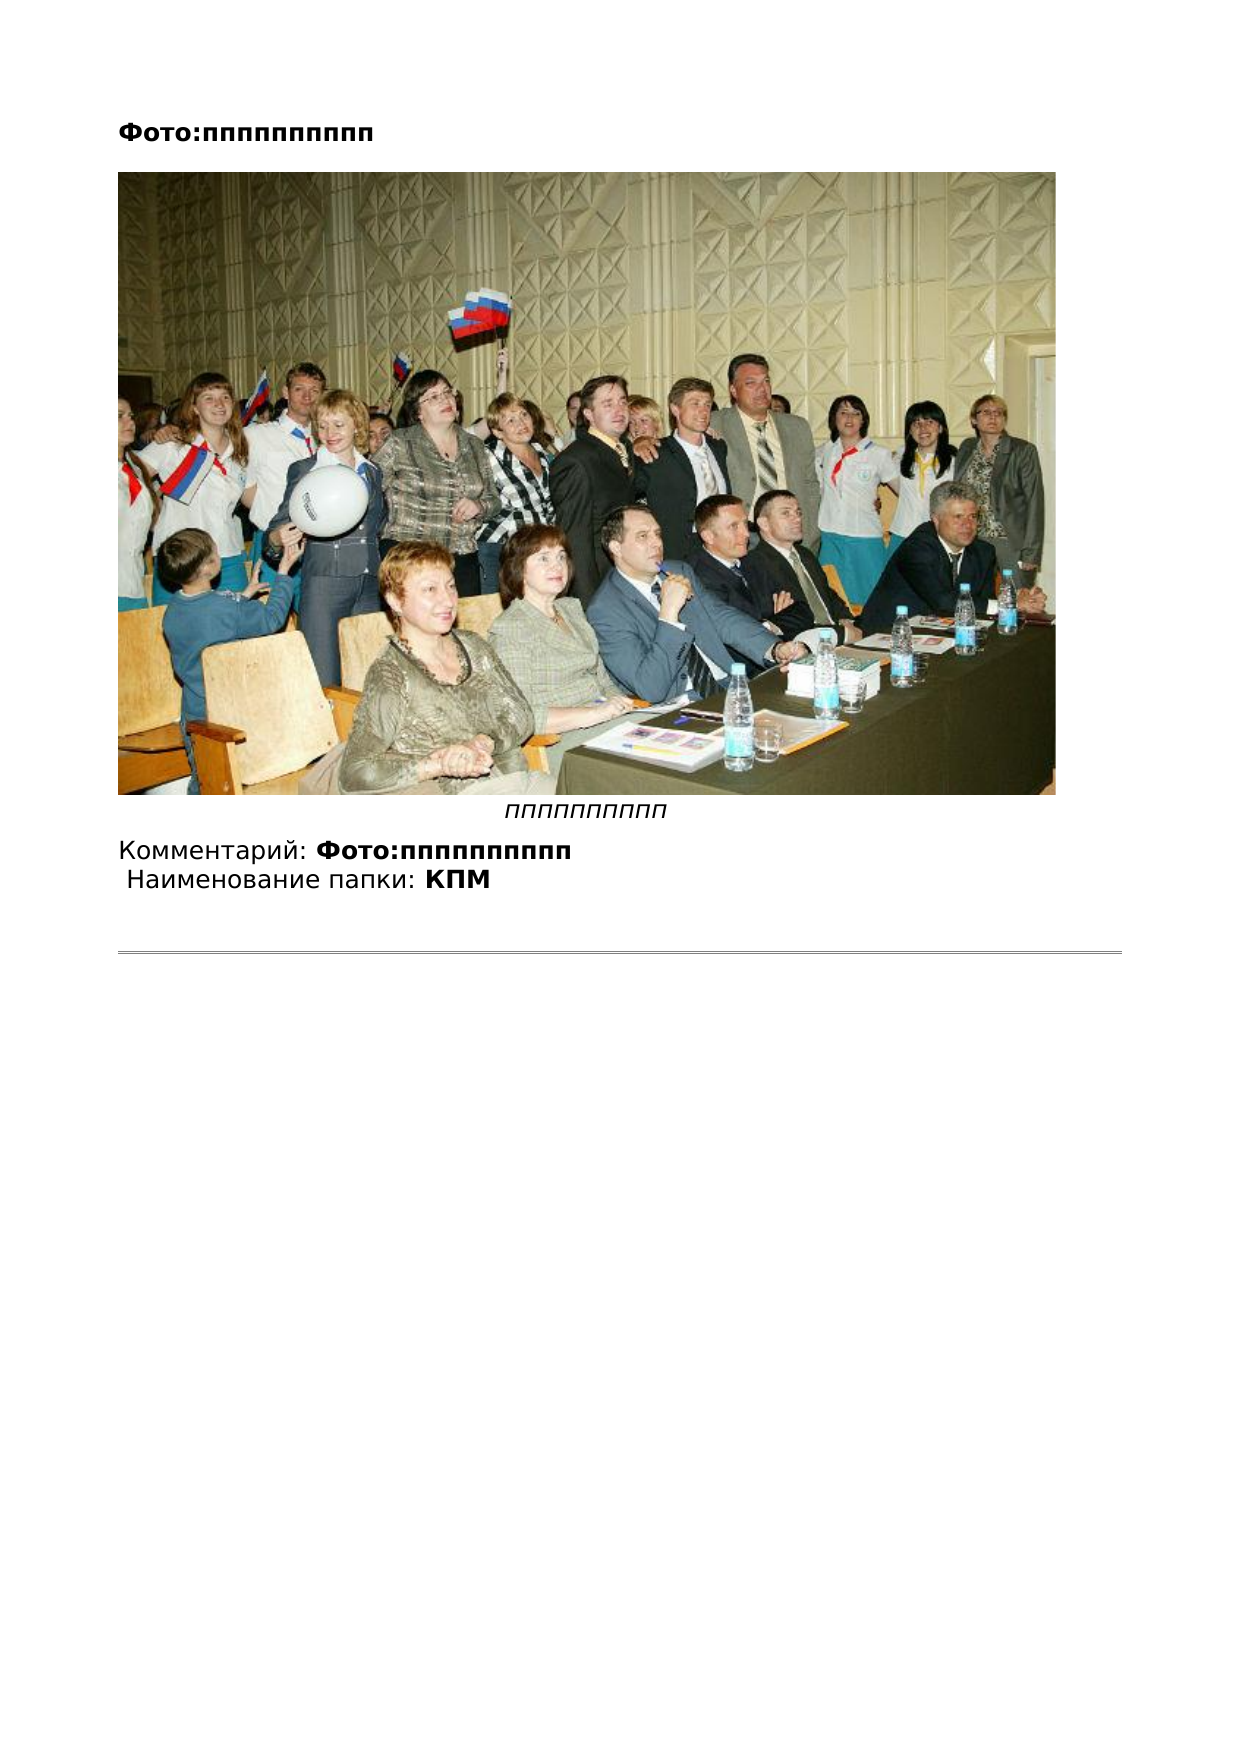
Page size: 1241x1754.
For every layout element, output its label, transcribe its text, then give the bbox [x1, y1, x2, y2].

text пппппппппп [118, 795, 1056, 824]
picture [118, 172, 1056, 795]
text Комментарий: Фото:пппппппппп Наименование папки: КПМ [118, 837, 1122, 924]
subtitle Фото:пппппппппп [118, 118, 1122, 147]
